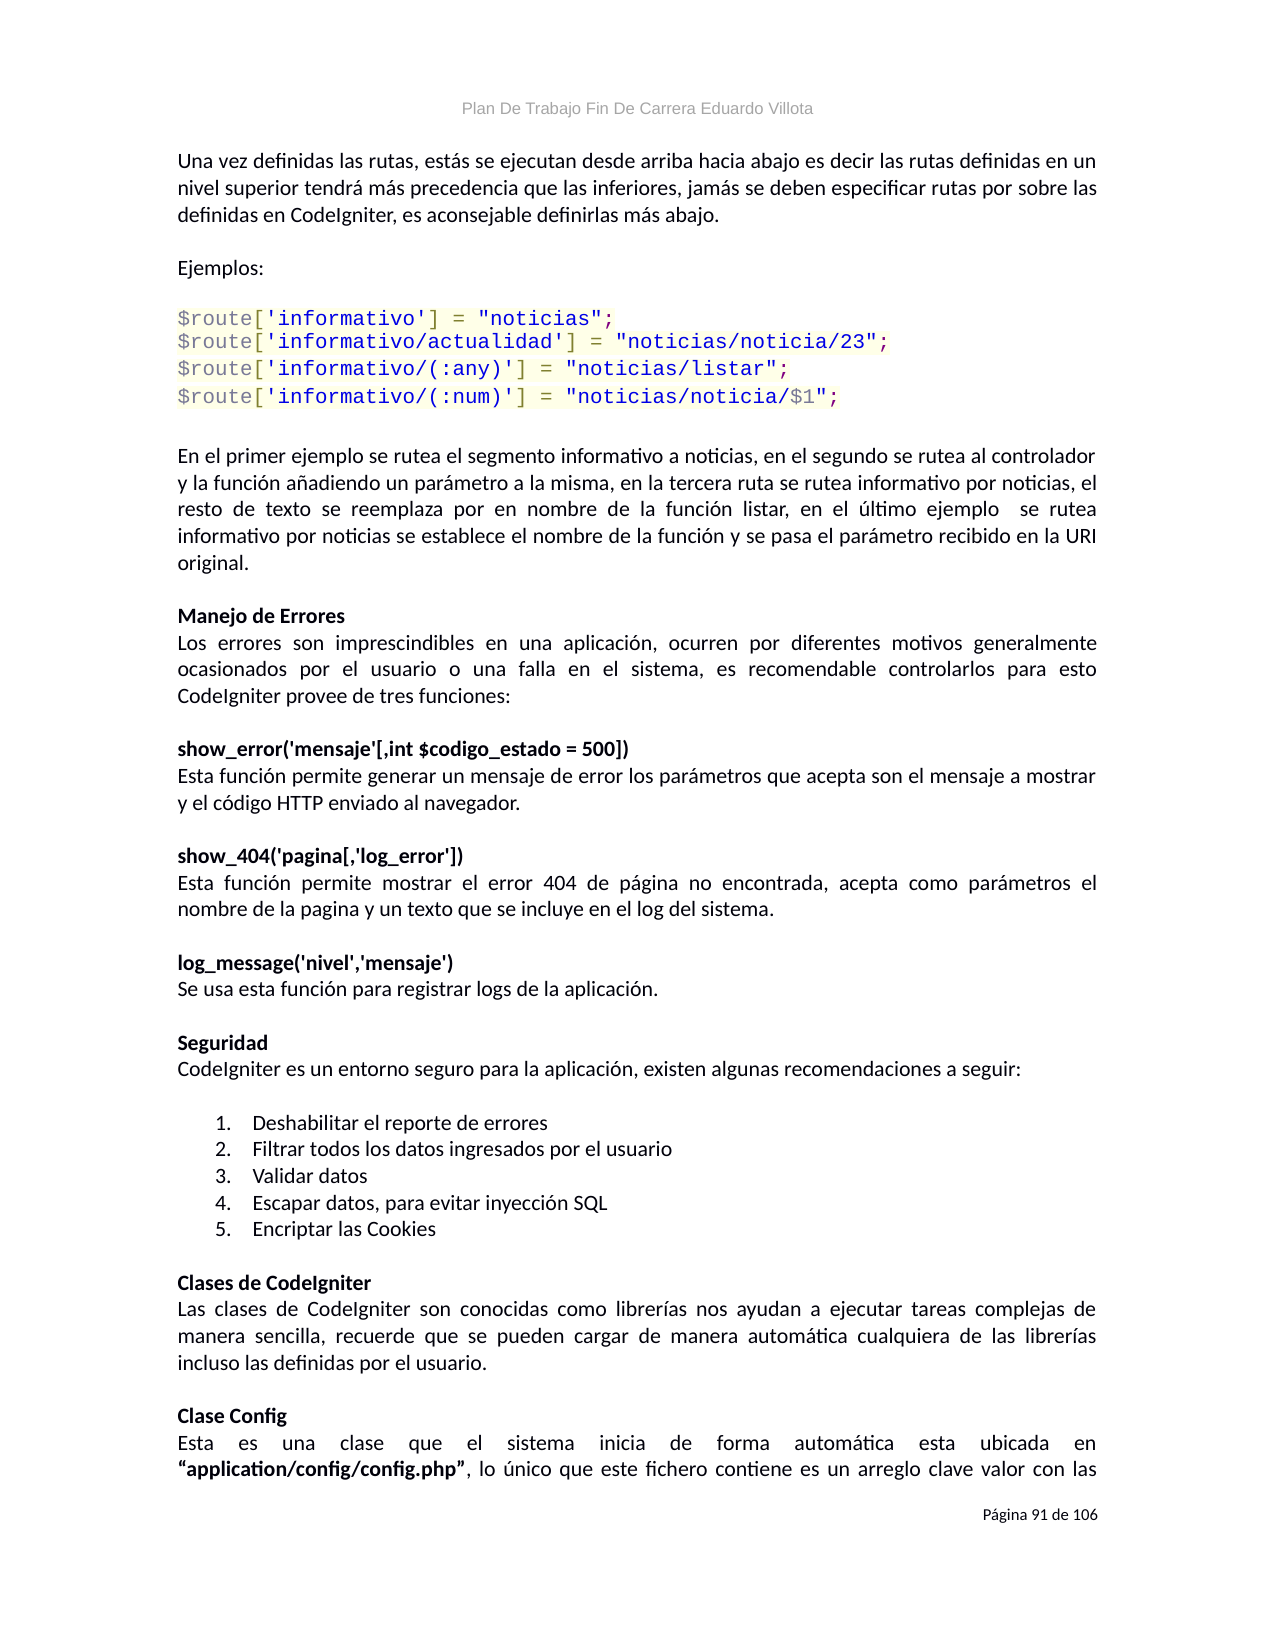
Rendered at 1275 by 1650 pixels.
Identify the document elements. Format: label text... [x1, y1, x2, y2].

text $route['informativo/(:any)'] = "noticias/listar"; [177, 358, 1098, 382]
list Encriptar las Cookies [215, 1216, 1098, 1242]
text Ejemplos: [177, 254, 1098, 281]
text show_error('mensaje'[,int $codigo_estado = 500]) [177, 736, 1098, 762]
text $route['informativo'] = "noticias"; [177, 308, 1098, 331]
text Se usa esta función para registrar logs de la aplicación. [177, 976, 1098, 1002]
text Manejo de Errores [177, 602, 1098, 629]
text Esta función permite generar un mensaje de error los parámetros que acepta son el mensaje a mostrar y el código HTTP enviado al navegador. [177, 762, 1098, 816]
text Esta función permite mostrar el error 404 de página no encontrada, acepta como parámetros el nombre de la pagina y un texto que se incluye en el log del sistema. [177, 869, 1098, 922]
text Los errores son imprescindibles en una aplicación, ocurren por diferentes motivos generalmente ocasionados por el usuario o una falla en el sistema, es recomendable controlarlos para esto CodeIgniter provee de tres funciones: [177, 629, 1098, 709]
list Filtrar todos los datos ingresados por el usuario [215, 1136, 1098, 1162]
text En el primer ejemplo se rutea el segmento informativo a noticias, en el segundo se rutea al controlador y la función añadiendo un parámetro a la misma, en la tercera ruta se rutea informativo por noticias, el resto de texto se reemplaza por en nombre de la función listar, en el último ejemplo se rutea informativo por noticias se establece el nombre de la función y se pasa el parámetro recibido en la URI original. [177, 442, 1098, 576]
text show_404('pagina[,'log_error']) [177, 842, 1098, 869]
text Clase Config [177, 1402, 1098, 1429]
text $route['informativo/actualidad'] = "noticias/noticia/23"; [177, 331, 1098, 355]
text $route['informativo/(:num)'] = "noticias/noticia/$1"; [177, 386, 1098, 409]
list Deshabilitar el reporte de errores [215, 1109, 1098, 1136]
text CodeIgniter es un entorno seguro para la aplicación, existen algunas recomendaciones a seguir: [177, 1056, 1098, 1082]
text Clases de CodeIgniter [177, 1269, 1098, 1296]
text Una vez definidas las rutas, estás se ejecutan desde arriba hacia abajo es decir las rutas definidas en un nivel superior tendrá más precedencia que las inferiores, jamás se deben especificar rutas por sobre las definidas en CodeIgniter, es aconsejable definirlas más abajo. [177, 148, 1098, 228]
list Escapar datos, para evitar inyección SQL [215, 1189, 1098, 1216]
text Seguridad [177, 1029, 1098, 1056]
text Esta es una clase que el sistema inicia de forma automática esta ubicada en “application/config/config.php”, lo único que este fichero contiene es un arreglo clave valor con las [177, 1429, 1098, 1482]
text log_message('nivel','mensaje') [177, 949, 1098, 976]
text Las clases de CodeIgniter son conocidas como librerías nos ayudan a ejecutar tareas complejas de manera sencilla, recuerde que se pueden cargar de manera automática cualquiera de las librerías incluso las definidas por el usuario. [177, 1296, 1098, 1376]
list Validar datos [215, 1162, 1098, 1189]
